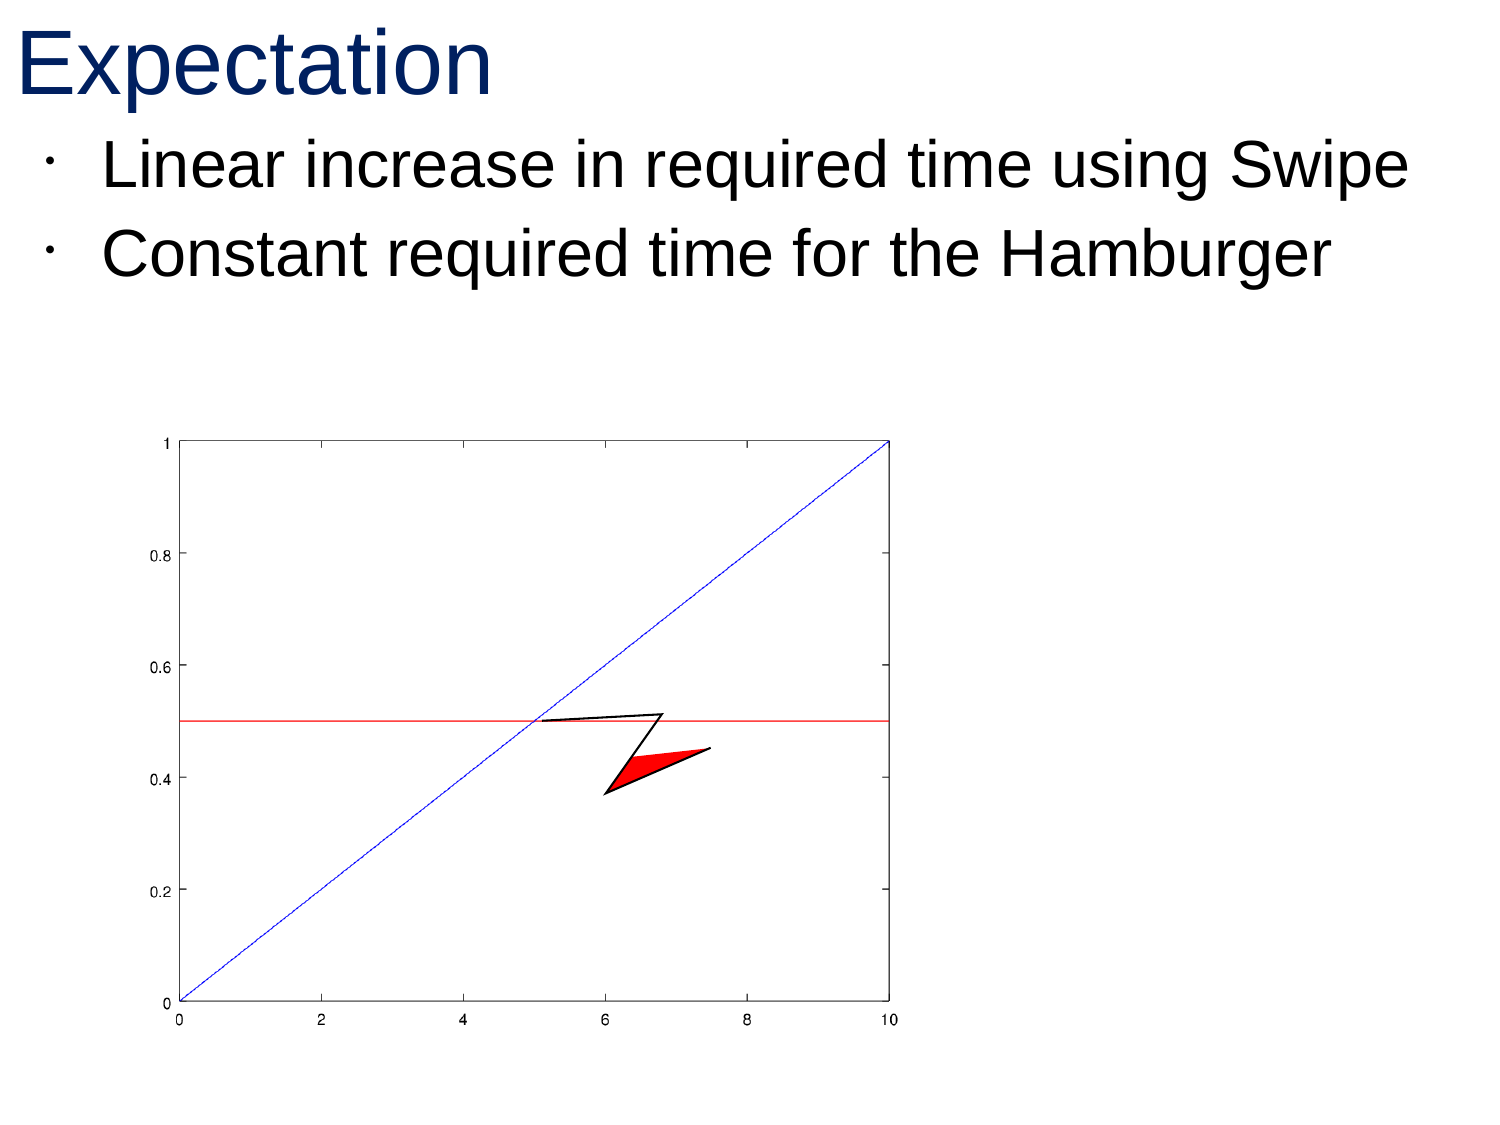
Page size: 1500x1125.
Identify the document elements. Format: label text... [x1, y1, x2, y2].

picture [60, 389, 976, 1078]
text_box [542, 714, 710, 794]
text_box Linear increase in required time using Swipe Constant required time for the Hamburger [30, 120, 1500, 361]
